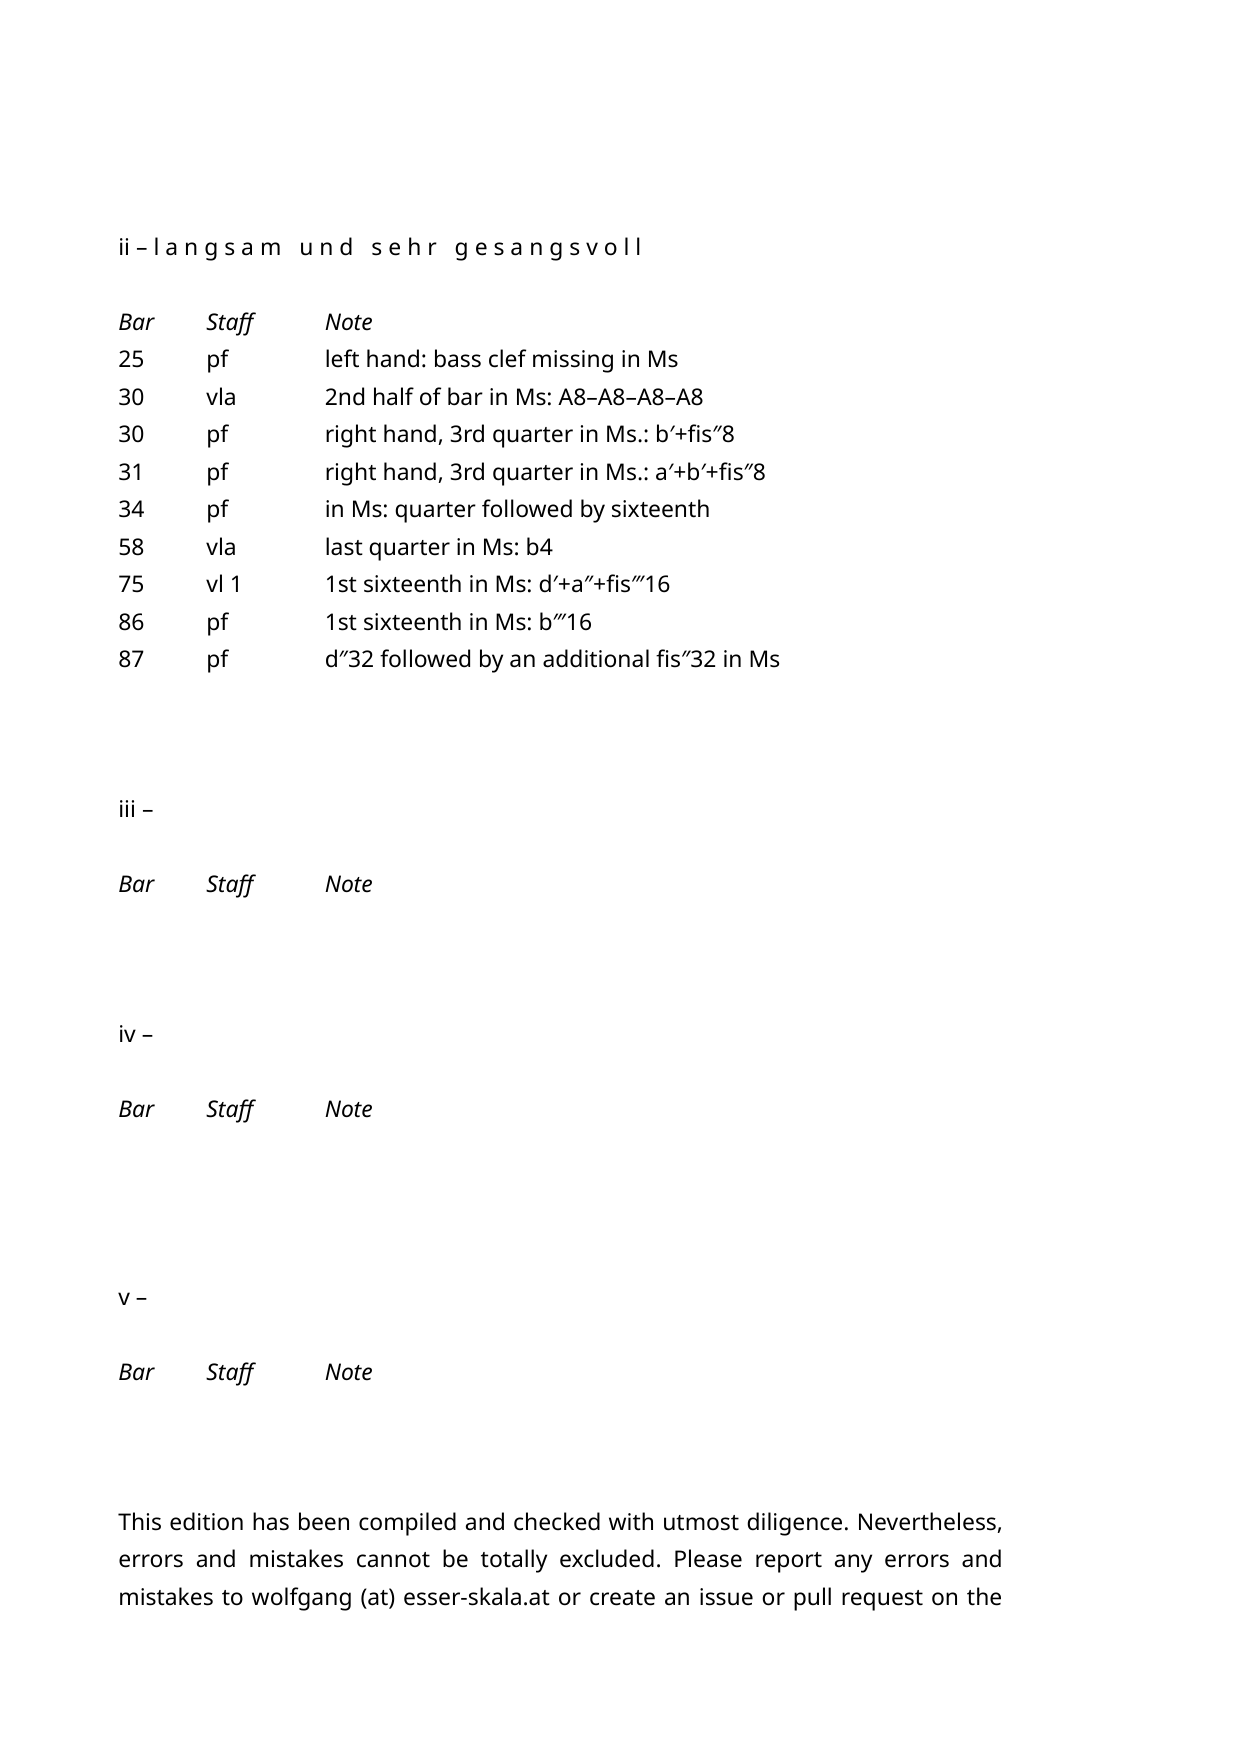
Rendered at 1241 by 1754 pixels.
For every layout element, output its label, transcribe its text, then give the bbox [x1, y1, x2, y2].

text ii – l a n g s a m u n d s e h r g e s a n g s v o l l [118, 118, 1004, 262]
text Bar Staff Note iv – [118, 868, 1004, 1049]
text Bar Staff Note v – [118, 1093, 1004, 1312]
text This edition has been compiled and checked with utmost diligence. Nevertheless, errors and mistakes cannot be totally excluded. Please report any errors and mistakes to wolfgang (at) esser-skala.at or create an issue or pull request on the [118, 1506, 1004, 1612]
text iii – [118, 756, 1004, 824]
text Bar Staff Note 25 pf left hand: bass clef missing in Ms 30 vla 2nd half of bar in Ms: A8–A8–A8–A8 30 pf right hand, 3rd quarter in Ms.: b′+fis″8 31 pf right hand, 3rd quarter in Ms.: a′+b′+fis″8 34 pf in Ms: quarter followed by sixteenth 58 vla last quarter in Ms: b4 75 vl 1 1st sixteenth in Ms: d′+a″+fis‴16 86 pf 1st sixteenth in Ms: b‴16 87 pf d″32 followed by an additional fis″32 in Ms [118, 306, 1004, 712]
text Bar Staff Note [118, 1356, 1004, 1462]
